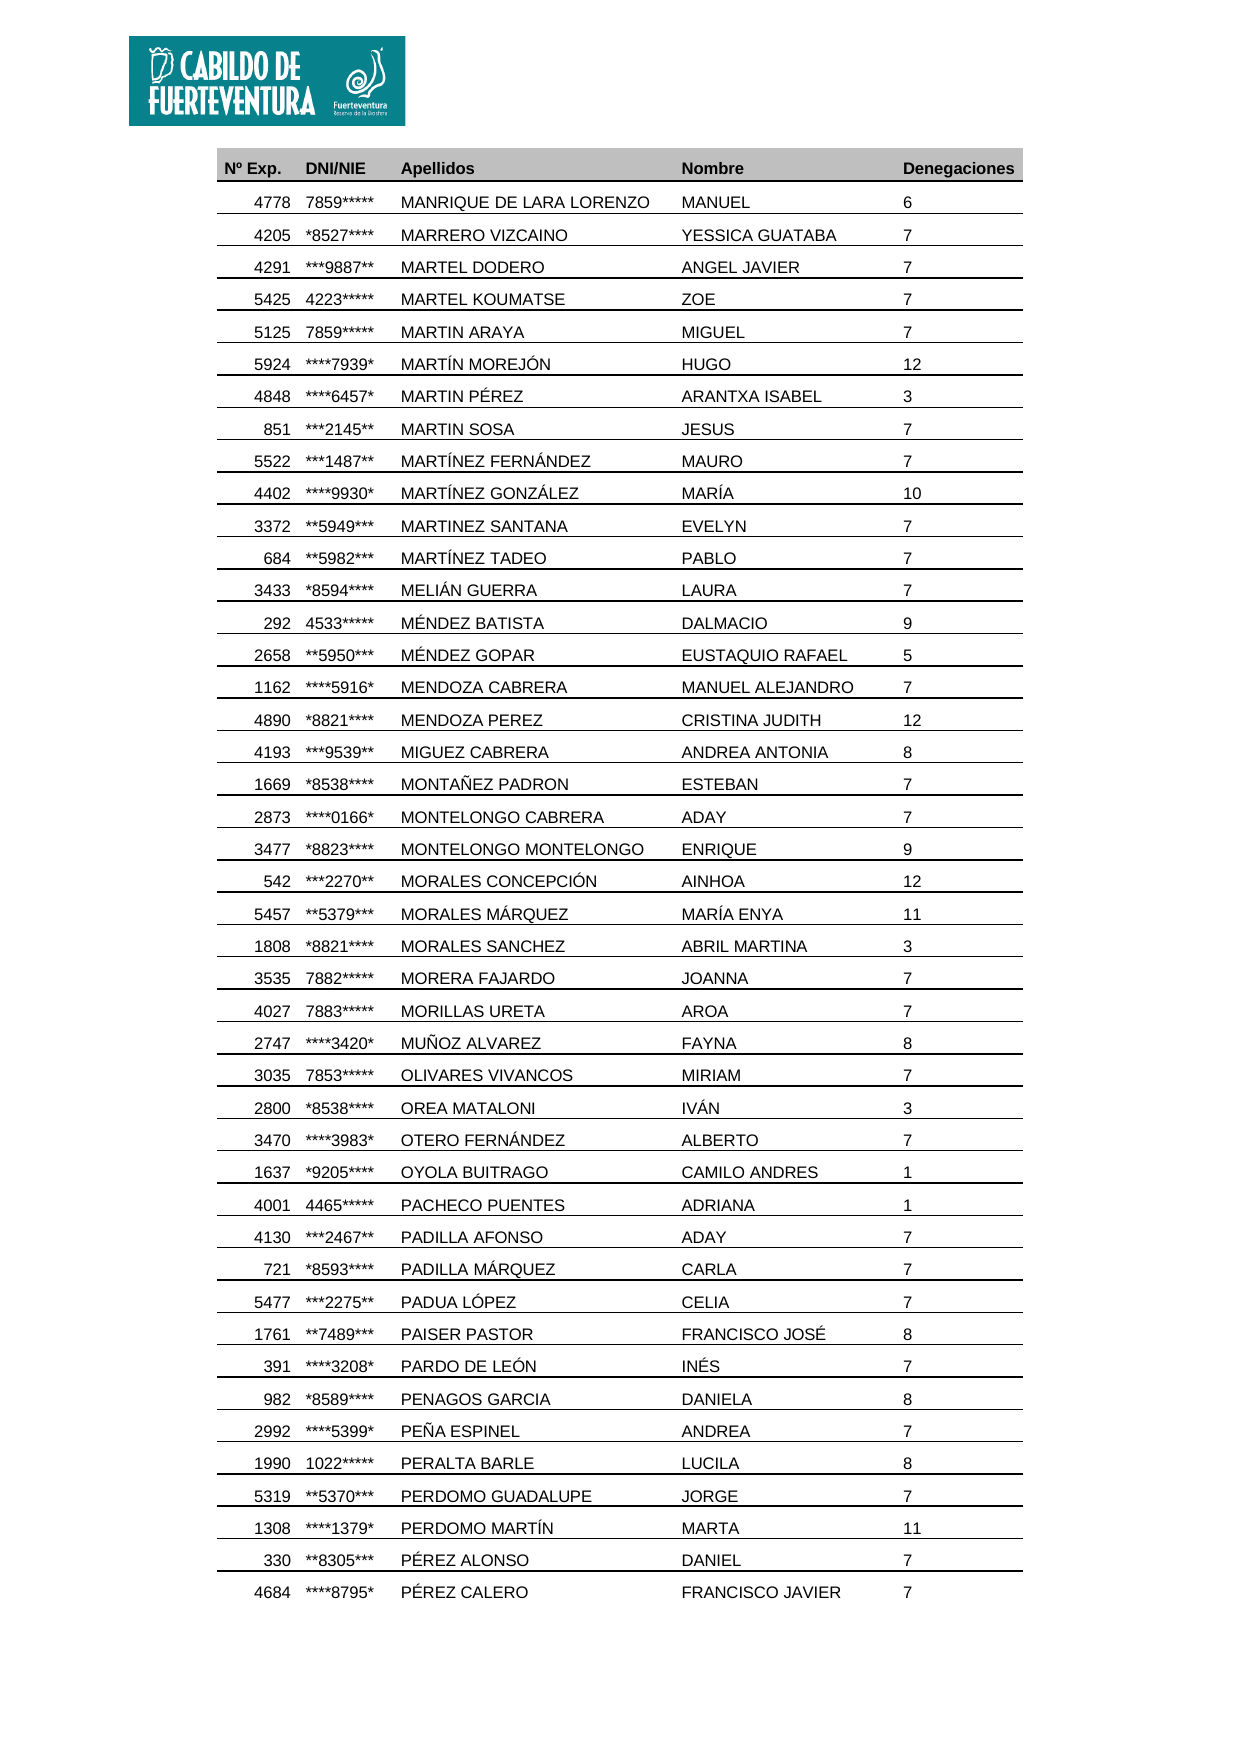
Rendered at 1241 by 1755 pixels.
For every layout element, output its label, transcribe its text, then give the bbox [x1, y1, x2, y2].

table_cell PABLO [667, 537, 879, 568]
table_cell 1761 [217, 1313, 298, 1344]
table_cell MUÑOZ ALVAREZ [388, 1022, 667, 1053]
table_cell *8594**** [298, 570, 388, 600]
table_cell MARÍA [667, 473, 879, 503]
table_cell OLIVARES VIVANCOS [388, 1055, 667, 1085]
table_cell 4778 [217, 182, 298, 212]
table_cell 3 [879, 376, 1023, 406]
table_cell MÉNDEZ BATISTA [388, 602, 667, 633]
table_cell ***2270** [298, 861, 388, 891]
table_cell DALMACIO [667, 602, 879, 633]
table_cell PERDOMO GUADALUPE [388, 1475, 667, 1505]
table_cell MENDOZA CABRERA [388, 667, 667, 697]
table_cell 2992 [217, 1410, 298, 1441]
table_cell 7 [879, 570, 1023, 600]
table_cell ****3983* [298, 1119, 388, 1150]
table_cell 1808 [217, 925, 298, 956]
table_cell 7883***** [298, 990, 388, 1021]
table_cell 4402 [217, 473, 298, 503]
table_cell MORALES SANCHEZ [388, 925, 667, 956]
table_cell 1162 [217, 667, 298, 697]
table_cell MONTELONGO CABRERA [388, 796, 667, 827]
table_cell MAURO [667, 440, 879, 471]
table_cell DANIEL [667, 1539, 879, 1570]
table_cell FRANCISCO JOSÉ [667, 1313, 879, 1344]
table_cell **7489*** [298, 1313, 388, 1344]
table_cell **8305*** [298, 1539, 388, 1570]
table_cell 7 [879, 279, 1023, 309]
table_cell 12 [879, 343, 1023, 374]
table_cell MARTINEZ SANTANA [388, 505, 667, 536]
table_cell 4684 [217, 1572, 298, 1611]
table_cell 9 [879, 602, 1023, 633]
table_cell HUGO [667, 343, 879, 374]
table_cell ****0166* [298, 796, 388, 827]
table_cell ***2145** [298, 408, 388, 439]
table_cell MIGUEZ CABRERA [388, 731, 667, 762]
table_cell ***2467** [298, 1216, 388, 1247]
table_cell MARTIN SOSA [388, 408, 667, 439]
table_cell ***9539** [298, 731, 388, 762]
table_cell 1308 [217, 1507, 298, 1538]
table_cell *8538**** [298, 1087, 388, 1117]
table_cell 4223***** [298, 279, 388, 309]
table_cell MARTA [667, 1507, 879, 1538]
table_cell 12 [879, 861, 1023, 891]
table_cell 1 [879, 1151, 1023, 1182]
table_cell ADRIANA [667, 1184, 879, 1214]
table_cell MELIÁN GUERRA [388, 570, 667, 600]
table_cell MARTIN PÉREZ [388, 376, 667, 406]
table_cell 542 [217, 861, 298, 891]
table_cell YESSICA GUATABA [667, 214, 879, 245]
table_cell FAYNA [667, 1022, 879, 1053]
table_cell *9205**** [298, 1151, 388, 1182]
table_cell ****5916* [298, 667, 388, 697]
table_cell ARANTXA ISABEL [667, 376, 879, 406]
table_cell ADAY [667, 1216, 879, 1247]
table_cell 7882***** [298, 957, 388, 988]
table_cell 7 [879, 1281, 1023, 1311]
table_cell 8 [879, 1313, 1023, 1344]
table_cell ABRIL MARTINA [667, 925, 879, 956]
table_cell 7 [879, 440, 1023, 471]
table_cell 330 [217, 1539, 298, 1570]
table_cell 3372 [217, 505, 298, 536]
table_cell 4465***** [298, 1184, 388, 1214]
table_cell 5477 [217, 1281, 298, 1311]
table_cell MONTAÑEZ PADRON [388, 763, 667, 794]
table_cell ***1487** [298, 440, 388, 471]
table_cell ****7939* [298, 343, 388, 374]
table_cell 7 [879, 1410, 1023, 1441]
table_cell MARRERO VIZCAINO [388, 214, 667, 245]
table_cell MARTEL DODERO [388, 246, 667, 277]
table_cell *8527**** [298, 214, 388, 245]
table_cell 4291 [217, 246, 298, 277]
table_header Denegaciones [879, 148, 1023, 180]
table_cell 391 [217, 1345, 298, 1376]
table_cell 5425 [217, 279, 298, 309]
table_cell ***9887** [298, 246, 388, 277]
table_cell 3035 [217, 1055, 298, 1085]
table_header DNI/NIE [298, 148, 388, 180]
table_cell EVELYN [667, 505, 879, 536]
table_cell 4890 [217, 699, 298, 729]
table_cell JORGE [667, 1475, 879, 1505]
table_cell 8 [879, 1378, 1023, 1408]
table_cell PÉREZ ALONSO [388, 1539, 667, 1570]
table_cell ADAY [667, 796, 879, 827]
table_cell ENRIQUE [667, 828, 879, 859]
table_cell MARÍA ENYA [667, 893, 879, 923]
table_cell FRANCISCO JAVIER [667, 1572, 879, 1611]
table_cell 5457 [217, 893, 298, 923]
table_cell PADILLA MÁRQUEZ [388, 1248, 667, 1279]
table_cell *8538**** [298, 763, 388, 794]
table_cell **5379*** [298, 893, 388, 923]
table_cell 7 [879, 1119, 1023, 1150]
table_cell EUSTAQUIO RAFAEL [667, 634, 879, 665]
table_cell 684 [217, 537, 298, 568]
table_cell PERALTA BARLE [388, 1442, 667, 1473]
table_cell MANUEL ALEJANDRO [667, 667, 879, 697]
table_cell 7 [879, 1216, 1023, 1247]
table_cell 8 [879, 1022, 1023, 1053]
table_cell IVÁN [667, 1087, 879, 1117]
table_cell 7 [879, 1572, 1023, 1611]
table_cell 12 [879, 699, 1023, 729]
table_cell ****5399* [298, 1410, 388, 1441]
table_cell 4533***** [298, 602, 388, 633]
table_cell MORALES MÁRQUEZ [388, 893, 667, 923]
table_cell 3 [879, 1087, 1023, 1117]
table_cell PENAGOS GARCIA [388, 1378, 667, 1408]
table_cell 7 [879, 957, 1023, 988]
table_cell ****3208* [298, 1345, 388, 1376]
table_cell ****1379* [298, 1507, 388, 1538]
table_cell PADUA LÓPEZ [388, 1281, 667, 1311]
table_cell MARTÍNEZ FERNÁNDEZ [388, 440, 667, 471]
table_cell PADILLA AFONSO [388, 1216, 667, 1247]
table_header Nombre [667, 148, 879, 180]
table_cell 8 [879, 1442, 1023, 1473]
table_cell 1669 [217, 763, 298, 794]
table_cell 11 [879, 893, 1023, 923]
table_cell 7 [879, 505, 1023, 536]
table_cell **5949*** [298, 505, 388, 536]
table_cell MENDOZA PEREZ [388, 699, 667, 729]
table_cell ZOE [667, 279, 879, 309]
table_cell INÉS [667, 1345, 879, 1376]
table_cell PERDOMO MARTÍN [388, 1507, 667, 1538]
table_cell 7853***** [298, 1055, 388, 1085]
table_cell 4205 [217, 214, 298, 245]
table_cell PACHECO PUENTES [388, 1184, 667, 1214]
table_cell CELIA [667, 1281, 879, 1311]
table_cell PEÑA ESPINEL [388, 1410, 667, 1441]
table_cell MORALES CONCEPCIÓN [388, 861, 667, 891]
table_cell 3535 [217, 957, 298, 988]
table_cell 3477 [217, 828, 298, 859]
table_cell 8 [879, 731, 1023, 762]
table_cell **5982*** [298, 537, 388, 568]
table_cell MARTÍN MOREJÓN [388, 343, 667, 374]
table_cell LAURA [667, 570, 879, 600]
table_cell 721 [217, 1248, 298, 1279]
table_cell 7 [879, 1345, 1023, 1376]
table_cell 1990 [217, 1442, 298, 1473]
table_cell **5370*** [298, 1475, 388, 1505]
table_cell OREA MATALONI [388, 1087, 667, 1117]
table_cell MANRIQUE DE LARA LORENZO [388, 182, 667, 212]
table_cell 851 [217, 408, 298, 439]
table_cell 2873 [217, 796, 298, 827]
table_cell 7 [879, 311, 1023, 342]
table_cell JESUS [667, 408, 879, 439]
table_cell 3470 [217, 1119, 298, 1150]
table_cell **5950*** [298, 634, 388, 665]
table_cell MORERA FAJARDO [388, 957, 667, 988]
table_cell *8593**** [298, 1248, 388, 1279]
table_cell 2800 [217, 1087, 298, 1117]
table_cell PARDO DE LEÓN [388, 1345, 667, 1376]
table_cell MIGUEL [667, 311, 879, 342]
table_cell 7 [879, 214, 1023, 245]
table_cell 3433 [217, 570, 298, 600]
table_cell OTERO FERNÁNDEZ [388, 1119, 667, 1150]
table_cell 5125 [217, 311, 298, 342]
table_cell AINHOA [667, 861, 879, 891]
table_cell 7 [879, 1248, 1023, 1279]
table_cell LUCILA [667, 1442, 879, 1473]
table_cell MÉNDEZ GOPAR [388, 634, 667, 665]
table_cell 7 [879, 990, 1023, 1021]
table_cell MONTELONGO MONTELONGO [388, 828, 667, 859]
table_cell 9 [879, 828, 1023, 859]
table_cell 4193 [217, 731, 298, 762]
table_cell 1022***** [298, 1442, 388, 1473]
table_cell ANDREA [667, 1410, 879, 1441]
table_cell MARTEL KOUMATSE [388, 279, 667, 309]
table_cell MORILLAS URETA [388, 990, 667, 1021]
table_cell 4001 [217, 1184, 298, 1214]
table_cell CRISTINA JUDITH [667, 699, 879, 729]
table_cell 10 [879, 473, 1023, 503]
table_cell 7 [879, 1539, 1023, 1570]
table_cell 1 [879, 1184, 1023, 1214]
table_cell 7 [879, 537, 1023, 568]
table_header Nº Exp. [217, 148, 298, 180]
table_cell 11 [879, 1507, 1023, 1538]
table_cell 7 [879, 246, 1023, 277]
table_cell 4130 [217, 1216, 298, 1247]
table_cell 5522 [217, 440, 298, 471]
table_cell 3 [879, 925, 1023, 956]
table_cell 7 [879, 667, 1023, 697]
table_header Apellidos [388, 148, 667, 180]
table_cell 4848 [217, 376, 298, 406]
table_cell MIRIAM [667, 1055, 879, 1085]
table_cell 7859***** [298, 311, 388, 342]
table_cell 7 [879, 1475, 1023, 1505]
table_cell *8823**** [298, 828, 388, 859]
table_cell *8821**** [298, 699, 388, 729]
table_cell ANGEL JAVIER [667, 246, 879, 277]
table_cell 1637 [217, 1151, 298, 1182]
table_cell *8589**** [298, 1378, 388, 1408]
table_cell 2747 [217, 1022, 298, 1053]
table_cell 5924 [217, 343, 298, 374]
table_cell 982 [217, 1378, 298, 1408]
table_cell ****8795* [298, 1572, 388, 1611]
table_cell PAISER PASTOR [388, 1313, 667, 1344]
table_cell DANIELA [667, 1378, 879, 1408]
table_cell 292 [217, 602, 298, 633]
table_cell 7 [879, 408, 1023, 439]
table_cell ANDREA ANTONIA [667, 731, 879, 762]
table_cell *8821**** [298, 925, 388, 956]
table_cell OYOLA BUITRAGO [388, 1151, 667, 1182]
table_cell ESTEBAN [667, 763, 879, 794]
table_cell 7859***** [298, 182, 388, 212]
table_cell 2658 [217, 634, 298, 665]
table_cell MARTÍNEZ TADEO [388, 537, 667, 568]
table_cell 7 [879, 763, 1023, 794]
table_cell 7 [879, 796, 1023, 827]
table_cell ****6457* [298, 376, 388, 406]
table_cell AROA [667, 990, 879, 1021]
table_cell MARTIN ARAYA [388, 311, 667, 342]
table_cell CAMILO ANDRES [667, 1151, 879, 1182]
table_cell ****3420* [298, 1022, 388, 1053]
table_cell 4027 [217, 990, 298, 1021]
table_cell CARLA [667, 1248, 879, 1279]
table_cell 5 [879, 634, 1023, 665]
table_cell MARTÍNEZ GONZÁLEZ [388, 473, 667, 503]
table_cell JOANNA [667, 957, 879, 988]
table_cell 6 [879, 182, 1023, 212]
table_cell ****9930* [298, 473, 388, 503]
table_cell 7 [879, 1055, 1023, 1085]
table_cell 5319 [217, 1475, 298, 1505]
table_cell PÉREZ CALERO [388, 1572, 667, 1611]
table_cell MANUEL [667, 182, 879, 212]
table_cell ALBERTO [667, 1119, 879, 1150]
table_cell ***2275** [298, 1281, 388, 1311]
